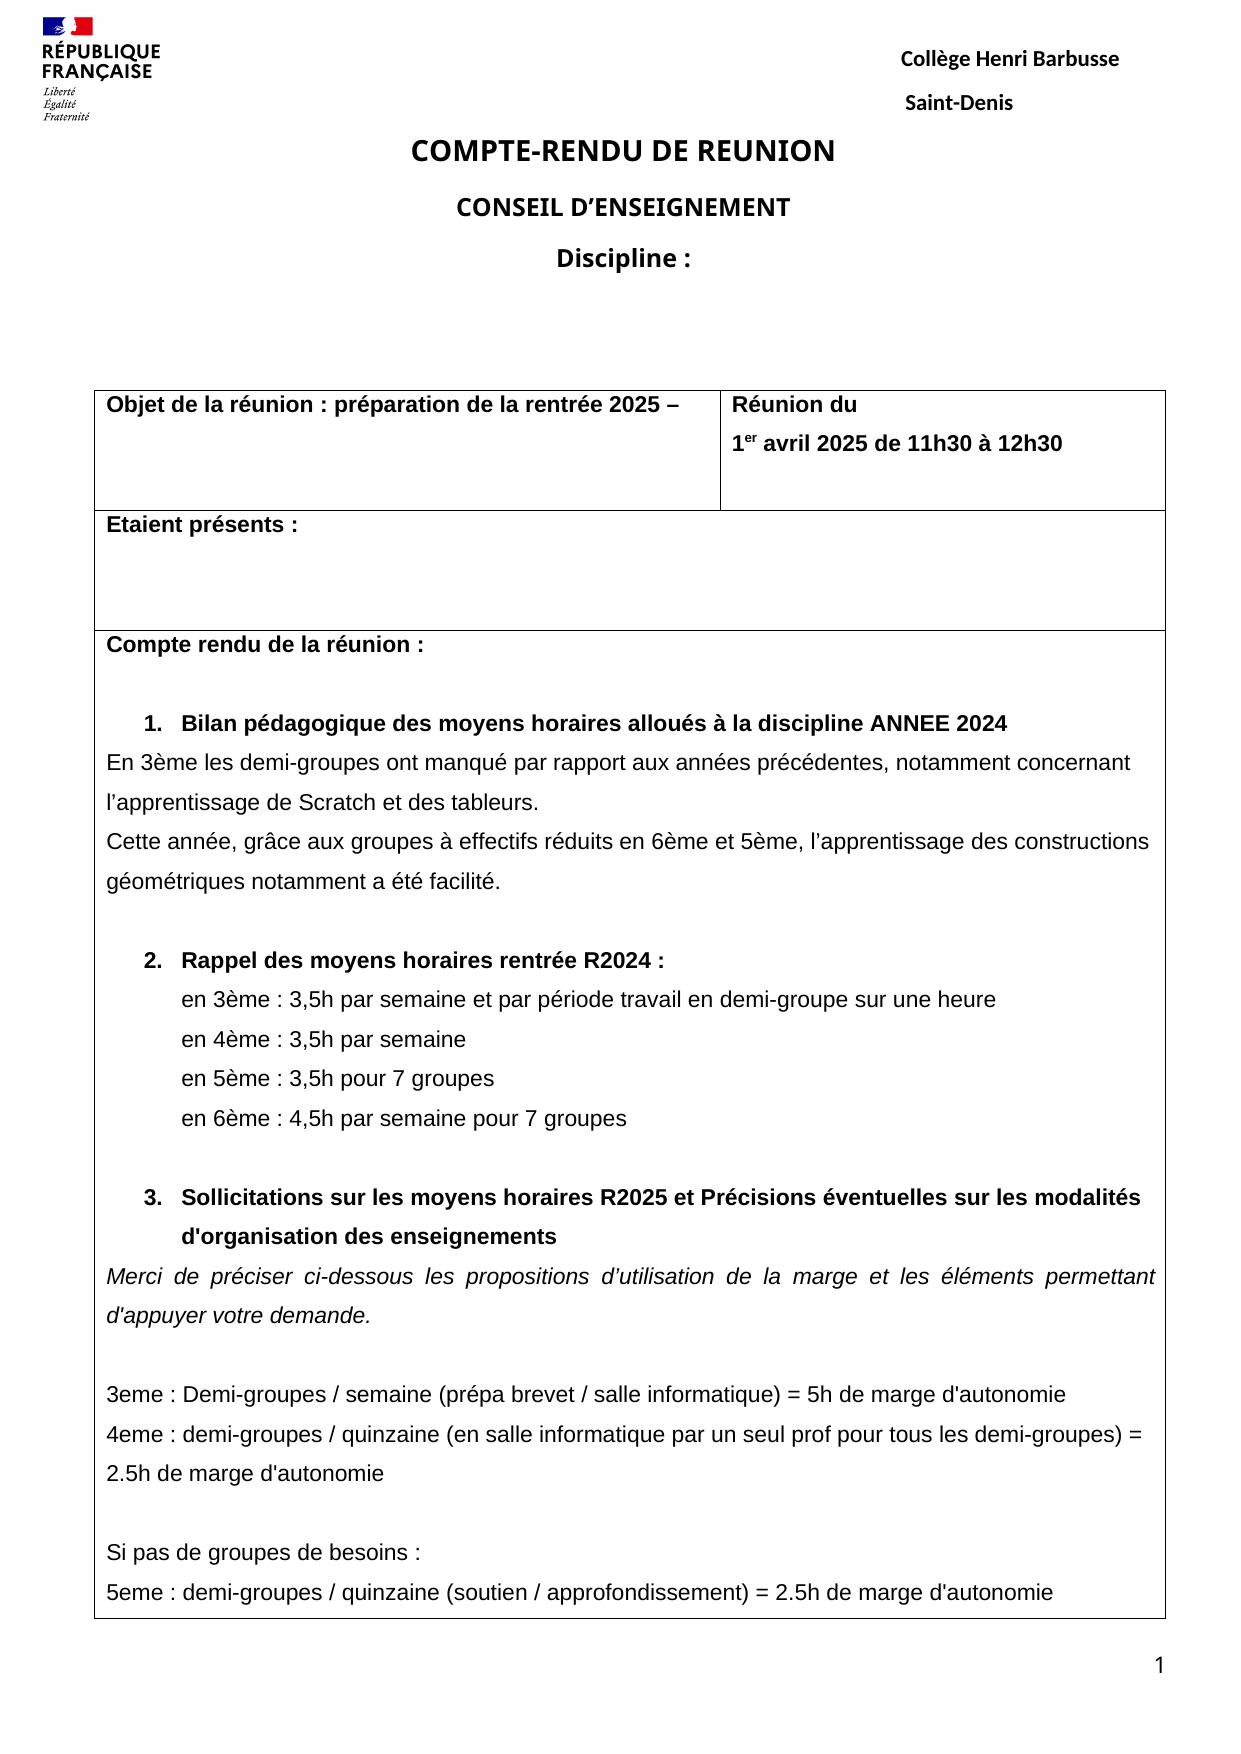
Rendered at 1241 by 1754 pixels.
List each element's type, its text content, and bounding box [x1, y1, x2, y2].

text Discipline : [78, 241, 1169, 274]
text CONSEIL D’ENSEIGNEMENT [78, 189, 1169, 223]
text Collège Henri Barbusse [492, 44, 1169, 72]
table_cell Etaient présents : [95, 511, 1165, 630]
table_cell Compte rendu de la réunion : Bilan pédagogique des moyens horaires alloués à la discipline ANNEE 2024 En 3ème les demi-groupes ont manqué par rapport aux années précédentes, notamment concernant l’apprentissage de Scratch et des tableurs. Cette année, grâce aux groupes à effectifs réduits en 6ème et 5ème, l’apprentissage des constructions géométriques notamment a été facilité. Rappel des moyens horaires rentrée R2024 : en 3ème : 3,5h par semaine et par période travail en demi-groupe sur une heure en 4ème : 3,5h par semaine en 5ème : 3,5h pour 7 groupes en 6ème : 4,5h par semaine pour 7 groupes Sollicitations sur les moyens horaires R2025 et Précisions éventuelles sur les modalités d'organisation des enseignements Merci de préciser ci-dessous les propositions d’utilisation de la marge et les éléments permettant d'appuyer votre demande. 3eme : Demi-groupes / semaine (prépa brevet / salle informatique) = 5h de marge d'autonomie 4eme : demi-groupes / quinzaine (en salle informatique par un seul prof pour tous les demi-groupes) = 2.5h de marge d'autonomie Si pas de groupes de besoins : 5eme : demi-groupes / quinzaine (soutien / approfondissement) = 2.5h de marge d'autonomie [95, 631, 1165, 1618]
picture [25, 0, 241, 178]
table_header Objet de la réunion : préparation de la rentrée 2025 – [95, 391, 720, 510]
text COMPTE-RENDU DE REUNION [78, 130, 1169, 170]
text Saint-Denis [596, 88, 1169, 116]
table_header Réunion du 1er avril 2025 de 11h30 à 12h30 [721, 391, 1165, 510]
